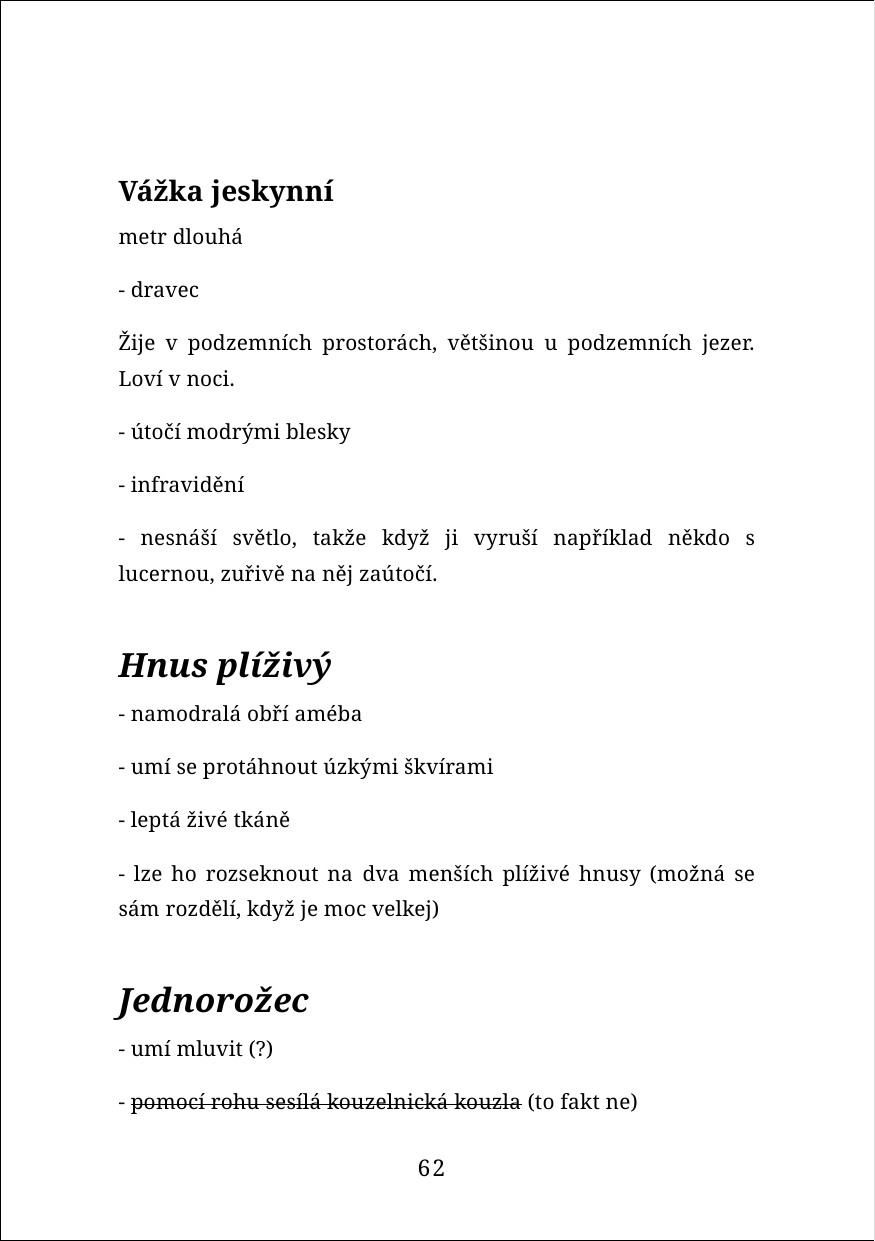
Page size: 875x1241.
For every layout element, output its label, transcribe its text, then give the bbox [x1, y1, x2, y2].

text - infravidění [118, 470, 756, 499]
text - dravec [118, 275, 756, 303]
text - umí se protáhnout úzkými škvírami [118, 752, 756, 781]
text - nesnáší světlo, takže když ji vyruší například někdo s lucernou, zuřivě na něj zaútočí. [118, 523, 756, 587]
text - umí mluvit (?) [118, 1034, 756, 1063]
text - leptá živé tkáně [118, 806, 756, 834]
text Žije v podzemních prostorách, většinou u podzemních jezer. Loví v noci. [118, 328, 756, 392]
text - útočí modrými blesky [118, 417, 756, 446]
subtitle Jednorožec [118, 977, 756, 1022]
text - lze ho rozseknout na dva menších plíživé hnusy (možná se sám rozdělí, když je moc velkej) [118, 859, 756, 923]
subtitle Vážka jeskynní [118, 172, 756, 210]
text - namodralá obří améba [118, 699, 756, 727]
text - pomocí rohu sesílá kouzelnická kouzla (to fakt ne) [118, 1087, 756, 1116]
subtitle Hnus plíživý [118, 642, 756, 687]
text metr dlouhá [118, 222, 756, 250]
